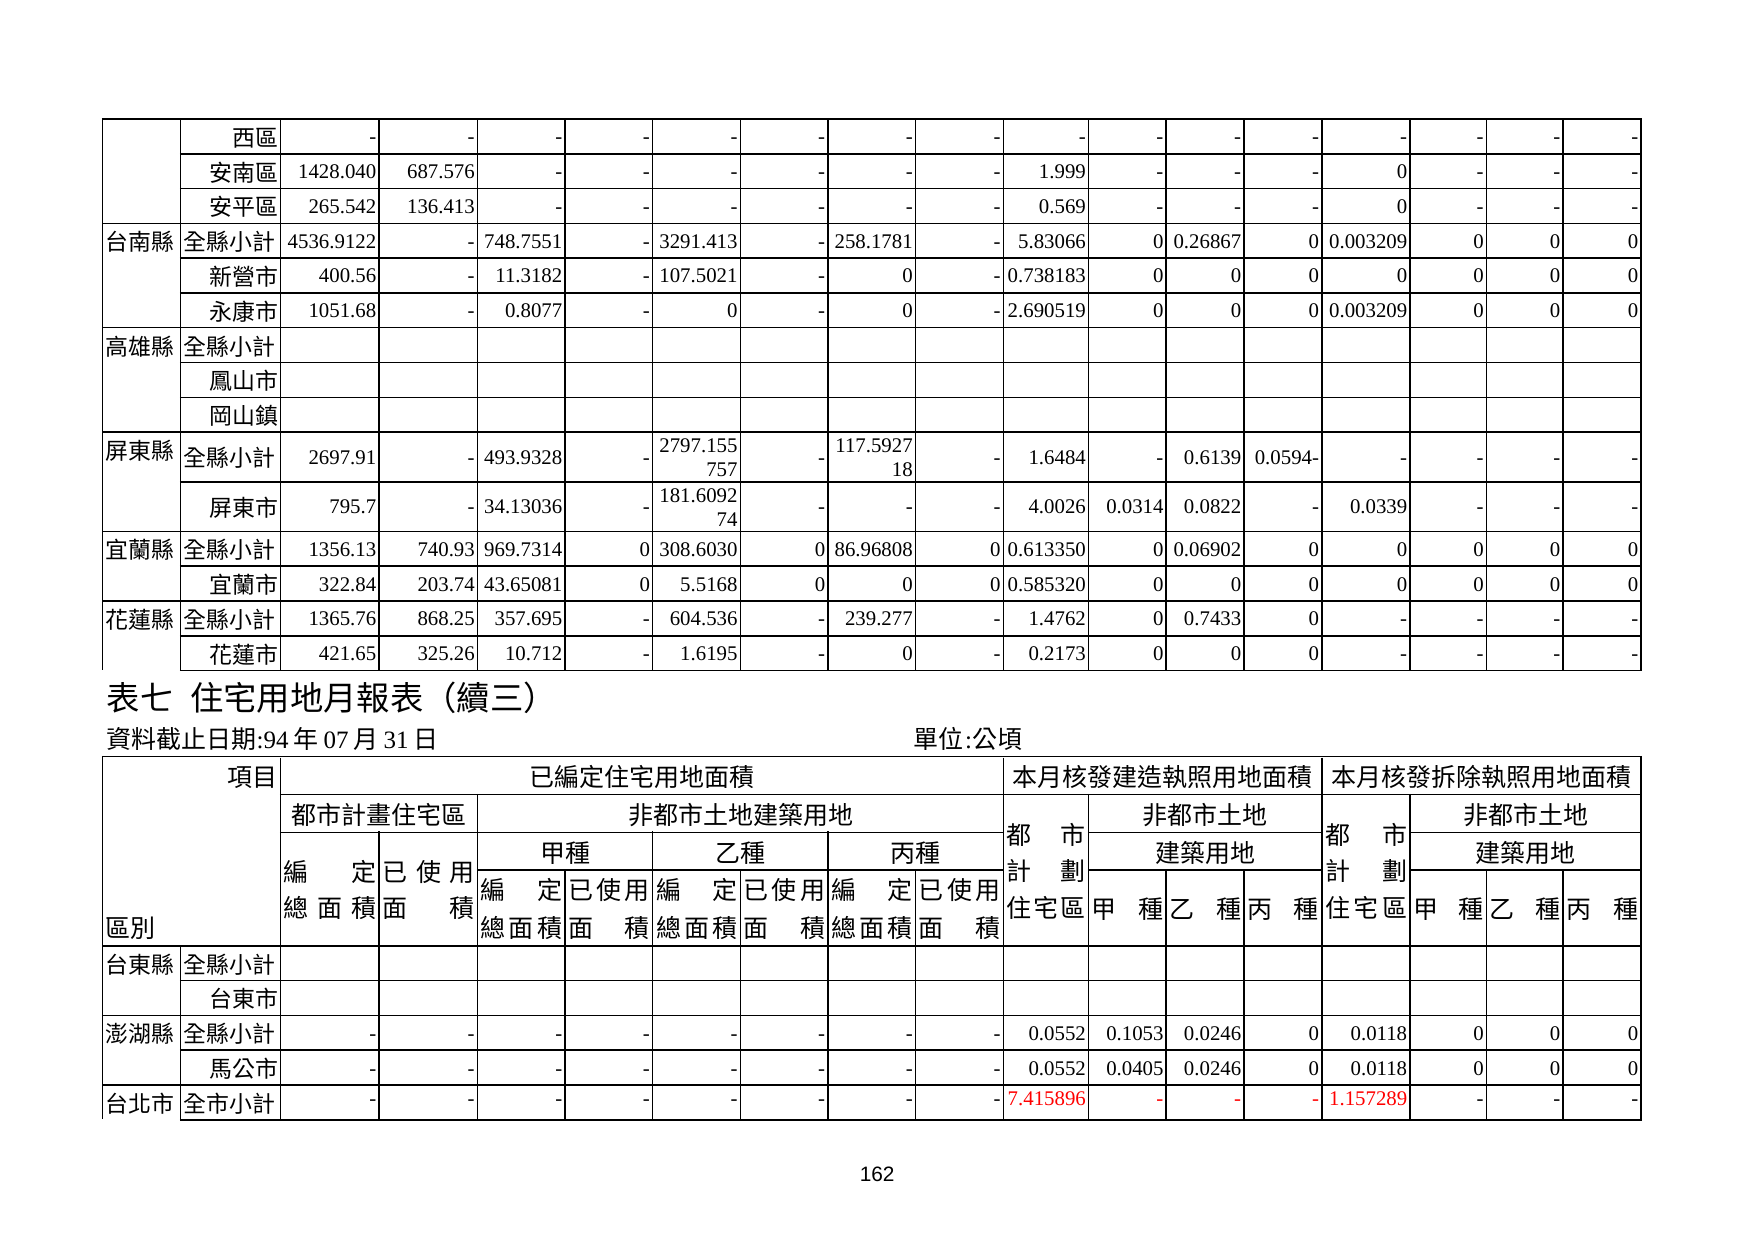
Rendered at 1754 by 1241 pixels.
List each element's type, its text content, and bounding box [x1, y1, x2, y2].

table_cell [1411, 328, 1486, 362]
table_cell [1411, 398, 1486, 431]
table_cell 748.7551 [478, 224, 564, 257]
table_cell 總面積 [478, 907, 564, 945]
table_cell [478, 398, 564, 431]
table_cell 面積 [566, 907, 652, 945]
table_cell 0 [566, 532, 652, 565]
table_cell 台東市 [181, 981, 280, 1014]
table_cell [566, 328, 652, 362]
table_cell 0 [566, 567, 652, 600]
table_cell [1487, 947, 1562, 980]
table_cell 區別 [103, 907, 196, 945]
table_cell 1365.76 [281, 602, 378, 635]
table_cell - [1245, 120, 1321, 153]
table_cell [1564, 398, 1640, 431]
table_cell - [566, 637, 652, 670]
table_cell 107.5021 [653, 259, 740, 292]
table_cell 花蓮市 [181, 637, 280, 670]
table_cell - [829, 120, 915, 153]
table_cell - [1487, 433, 1562, 481]
table_cell 澎湖縣 [103, 1016, 180, 1084]
table_cell [1323, 328, 1409, 362]
table_cell [1245, 363, 1321, 396]
table_cell - [1411, 602, 1486, 635]
table_cell 0 [1487, 294, 1562, 327]
table_cell - [566, 1051, 652, 1084]
table_cell - [741, 155, 827, 188]
table_cell 0 [1089, 532, 1165, 565]
table_cell 安南區 [181, 155, 280, 188]
table_cell - [741, 483, 827, 531]
table_cell 0 [1167, 259, 1243, 292]
table_cell 969.7314 [478, 532, 564, 565]
table_cell 面積 [741, 907, 827, 945]
table_cell 5.5168 [653, 567, 740, 600]
table_cell [196, 869, 280, 907]
table_cell - [566, 189, 652, 222]
table_cell 0 [1323, 532, 1409, 565]
table_cell - [1089, 120, 1165, 153]
table_cell [1564, 981, 1640, 1014]
table_cell - [741, 637, 827, 670]
table_cell 面積 [916, 907, 1003, 945]
table_cell [741, 398, 827, 431]
table_cell [281, 981, 378, 1014]
table_cell 1.999 [1004, 155, 1088, 188]
table_cell 181.609274 [653, 483, 740, 531]
table_header [103, 757, 196, 794]
table_cell 325.26 [380, 637, 477, 670]
table_cell [1487, 398, 1562, 431]
table_cell [1167, 398, 1243, 431]
table_cell 非都市土地 [1411, 795, 1640, 831]
table_cell [741, 363, 827, 396]
table_cell 0.26867 [1167, 224, 1243, 257]
table_cell 0 [1245, 1051, 1321, 1084]
table_cell [1089, 981, 1165, 1014]
table_cell [829, 328, 915, 362]
table_cell - [1487, 602, 1562, 635]
table_cell 0.0405 [1089, 1051, 1165, 1084]
table_cell 0 [1487, 1051, 1562, 1084]
table_cell - [566, 483, 652, 531]
table_cell 已使用 面積 [380, 833, 477, 945]
table_cell 0.003209 [1323, 294, 1409, 327]
table_cell - [1089, 433, 1165, 481]
table_cell 357.695 [478, 602, 564, 635]
table_cell 0.738183 [1004, 259, 1088, 292]
table_cell 台北市 [103, 1086, 180, 1119]
table_cell 322.84 [281, 567, 378, 600]
table_cell - [741, 602, 827, 635]
table_cell 0.613350 [1004, 532, 1088, 565]
table_cell 0 [1564, 224, 1640, 257]
table_cell - [281, 1086, 378, 1119]
table_cell 400.56 [281, 259, 378, 292]
table_cell 0 [1089, 637, 1165, 670]
table_cell - [829, 155, 915, 188]
table_cell 308.6030 [653, 532, 740, 565]
table_cell [829, 981, 915, 1014]
table_cell [281, 398, 378, 431]
table_cell 5.83066 [1004, 224, 1088, 257]
table_cell [1004, 363, 1088, 396]
table_cell - [1564, 189, 1640, 222]
table_cell [1323, 981, 1409, 1014]
table_cell [1487, 981, 1562, 1014]
table_cell - [741, 433, 827, 481]
text 資料截止日期:94年07月31日 單位:公頃 [106, 719, 1648, 756]
table_cell - [1564, 120, 1640, 153]
table_cell [1245, 398, 1321, 431]
table_cell [103, 869, 196, 907]
table_cell - [1564, 433, 1640, 481]
table_cell - [653, 1016, 740, 1049]
table_cell 0 [829, 567, 915, 600]
table_cell 0 [1089, 224, 1165, 257]
table_cell 丙種 [829, 833, 1003, 869]
table_cell [1564, 947, 1640, 980]
table_cell [1487, 363, 1562, 396]
table_cell 建築用地 [1089, 833, 1321, 869]
table_cell 建築用地 [1411, 833, 1640, 869]
table_cell - [829, 483, 915, 531]
table_cell [1564, 363, 1640, 396]
table_cell 0 [1411, 259, 1486, 292]
table_cell - [1167, 155, 1243, 188]
table_cell [1004, 981, 1088, 1014]
table_cell 0 [1245, 294, 1321, 327]
table_cell - [281, 1016, 378, 1049]
table_cell [1411, 981, 1486, 1014]
table_cell 0 [1245, 259, 1321, 292]
table_cell 0 [1245, 1016, 1321, 1049]
table_cell [1245, 981, 1321, 1014]
table_cell 0 [829, 294, 915, 327]
table_cell [653, 947, 740, 980]
table_cell - [741, 224, 827, 257]
table_cell [741, 981, 827, 1014]
table_cell [103, 831, 196, 869]
table_cell 421.65 [281, 637, 378, 670]
table_cell 已使用 [916, 871, 1003, 907]
table_cell - [1323, 602, 1409, 635]
table_cell 203.74 [380, 567, 477, 600]
table_cell - [1564, 602, 1640, 635]
table_cell [566, 363, 652, 396]
table_cell [1323, 947, 1409, 980]
table_cell 0 [1089, 567, 1165, 600]
table_cell - [566, 224, 652, 257]
table_cell [380, 328, 477, 362]
table_cell - [653, 1051, 740, 1084]
table_cell - [916, 120, 1003, 153]
table_cell [103, 794, 196, 831]
table_cell [196, 831, 280, 869]
table_cell [916, 328, 1003, 362]
table_cell [1167, 328, 1243, 362]
table_cell - [1411, 155, 1486, 188]
table_cell [380, 981, 477, 1014]
table_cell - [1245, 1086, 1321, 1119]
table_cell 編定 [829, 871, 915, 907]
table_cell 0 [916, 532, 1003, 565]
table_cell [281, 328, 378, 362]
table_cell 7.415896 [1004, 1086, 1088, 1119]
table_cell - [829, 189, 915, 222]
table_cell - [566, 1016, 652, 1049]
table_cell 都市 計劃 住宅區 [1004, 795, 1088, 945]
table_cell [1323, 398, 1409, 431]
table_cell [1004, 947, 1088, 980]
table_cell 11.3182 [478, 259, 564, 292]
table_cell [281, 947, 378, 980]
table_cell - [829, 1016, 915, 1049]
table_cell - [380, 433, 477, 481]
table_cell - [1487, 483, 1562, 531]
table_cell 甲種 [1411, 871, 1486, 945]
table_cell 全縣小計 [181, 532, 280, 565]
table_cell 0.0314 [1089, 483, 1165, 531]
table_cell - [1411, 189, 1486, 222]
table_cell 0 [1323, 259, 1409, 292]
table_cell 2697.91 [281, 433, 378, 481]
table_cell - [380, 224, 477, 257]
table_cell 0 [1411, 294, 1486, 327]
table_cell - [1487, 155, 1562, 188]
table_cell - [380, 1051, 477, 1084]
table_cell 0 [1564, 294, 1640, 327]
table_cell 0 [1089, 259, 1165, 292]
table_cell 都市計畫住宅區 [281, 795, 477, 831]
table_cell - [566, 1086, 652, 1119]
table_cell 0.0118 [1323, 1051, 1409, 1084]
table_cell 0.003209 [1323, 224, 1409, 257]
table_cell [1245, 947, 1321, 980]
table_cell 0 [1323, 155, 1409, 188]
table_cell [829, 947, 915, 980]
table_cell 0.6139 [1167, 433, 1243, 481]
table_cell - [1487, 1086, 1562, 1119]
table_cell - [1487, 189, 1562, 222]
table_cell - [1487, 120, 1562, 153]
table_cell 編定 [478, 871, 564, 907]
table_cell - [653, 1086, 740, 1119]
table_cell [1167, 981, 1243, 1014]
table_cell 新營市 [181, 259, 280, 292]
table_cell - [741, 1086, 827, 1119]
table_cell - [916, 1016, 1003, 1049]
table_cell - [1089, 155, 1165, 188]
table_cell [281, 363, 378, 396]
table_cell - [1245, 189, 1321, 222]
table_cell 2.690519 [1004, 294, 1088, 327]
table_cell 258.1781 [829, 224, 915, 257]
table_cell - [741, 1051, 827, 1084]
table_cell 604.536 [653, 602, 740, 635]
table_cell - [1167, 120, 1243, 153]
table_cell 10.712 [478, 637, 564, 670]
table_cell - [741, 294, 827, 327]
table_cell - [1245, 155, 1321, 188]
table_cell 0 [829, 637, 915, 670]
table_cell 0.569 [1004, 189, 1088, 222]
table_cell 0 [1245, 602, 1321, 635]
table_cell [1167, 363, 1243, 396]
table_cell 全縣小計 [181, 224, 280, 257]
table_cell - [653, 120, 740, 153]
table_cell 1.157289 [1323, 1086, 1409, 1119]
table_cell - [1411, 483, 1486, 531]
table_cell 宜蘭市 [181, 567, 280, 600]
table_cell 0.2173 [1004, 637, 1088, 670]
table_cell 493.9328 [478, 433, 564, 481]
table_cell 0 [1411, 1016, 1486, 1049]
table_cell 0 [1323, 567, 1409, 600]
table_cell - [1323, 637, 1409, 670]
table_cell 台東縣 [103, 947, 180, 1014]
table_cell [916, 947, 1003, 980]
table_cell - [1411, 637, 1486, 670]
table_cell 265.542 [281, 189, 378, 222]
table_cell - [653, 155, 740, 188]
table_cell 台南縣 [103, 224, 180, 327]
table_cell - [916, 155, 1003, 188]
table_cell [196, 794, 280, 831]
table_cell - [1411, 1086, 1486, 1119]
table_cell 1.6484 [1004, 433, 1088, 481]
table_cell - [916, 259, 1003, 292]
table_cell [380, 363, 477, 396]
table_cell [653, 398, 740, 431]
table_cell - [566, 120, 652, 153]
table_cell 非都市土地 [1089, 795, 1321, 831]
table_cell 117.592718 [829, 433, 915, 481]
table_cell 0.0552 [1004, 1051, 1088, 1084]
table_cell 全縣小計 [181, 1016, 280, 1049]
table_cell - [380, 1016, 477, 1049]
table_cell - [380, 259, 477, 292]
table_cell [1004, 328, 1088, 362]
table_cell - [916, 294, 1003, 327]
table_cell - [1323, 120, 1409, 153]
table_cell - [1411, 120, 1486, 153]
table_cell 0 [1564, 259, 1640, 292]
table_cell 0.0339 [1323, 483, 1409, 531]
table_cell 0 [1487, 567, 1562, 600]
table_cell - [1089, 1086, 1165, 1119]
table_cell - [916, 224, 1003, 257]
table_cell 34.13036 [478, 483, 564, 531]
table_cell [478, 363, 564, 396]
table_cell [829, 398, 915, 431]
table_cell [1004, 398, 1088, 431]
table_cell 已使用 [741, 871, 827, 907]
table_cell - [1323, 433, 1409, 481]
table_cell [566, 398, 652, 431]
table_cell 1051.68 [281, 294, 378, 327]
table_cell 0 [1564, 1051, 1640, 1084]
table_cell - [1167, 189, 1243, 222]
table_cell 0.1053 [1089, 1016, 1165, 1049]
table_cell 甲種 [1089, 871, 1165, 945]
table_cell 0.0118 [1323, 1016, 1409, 1049]
table_cell - [829, 1051, 915, 1084]
table_cell 0.0246 [1167, 1016, 1243, 1049]
table_cell 乙種 [653, 833, 827, 869]
table_cell 1.4762 [1004, 602, 1088, 635]
table_cell [1089, 363, 1165, 396]
table_cell - [566, 602, 652, 635]
table_cell [741, 947, 827, 980]
table_cell 已使用 [566, 871, 652, 907]
table_cell 0 [1487, 224, 1562, 257]
table_cell 花蓮縣 [103, 602, 180, 670]
table_cell - [741, 1016, 827, 1049]
table_cell 1.6195 [653, 637, 740, 670]
table_cell 永康市 [181, 294, 280, 327]
table_cell [1487, 328, 1562, 362]
table_cell 0 [741, 567, 827, 600]
table_cell 0 [1245, 532, 1321, 565]
table_cell - [566, 259, 652, 292]
table_cell 屏東縣 [103, 433, 180, 531]
table_cell 0 [1487, 1016, 1562, 1049]
table_cell 0 [1245, 567, 1321, 600]
table_cell [478, 981, 564, 1014]
table_cell 0 [1487, 259, 1562, 292]
table_cell [653, 328, 740, 362]
table_cell - [1004, 120, 1088, 153]
table_header 本月核發建造執照用地面積 [1004, 757, 1322, 794]
table_cell - [916, 1051, 1003, 1084]
table_cell 屏東市 [181, 483, 280, 531]
table_cell 0 [1323, 189, 1409, 222]
table_cell [566, 981, 652, 1014]
table_cell [103, 120, 180, 222]
table_cell 0 [916, 567, 1003, 600]
table_cell 高雄縣 [103, 328, 180, 431]
table_cell 全市小計 [181, 1086, 280, 1119]
table_cell 0.0822 [1167, 483, 1243, 531]
table_cell 宜蘭縣 [103, 532, 180, 600]
table_cell - [380, 483, 477, 531]
table_cell [1411, 363, 1486, 396]
table_cell - [380, 120, 477, 153]
table_cell 4536.9122 [281, 224, 378, 257]
table_cell 0.0594- [1245, 433, 1321, 481]
table_cell 乙種 [1167, 871, 1243, 945]
table_cell 0 [829, 259, 915, 292]
table_cell - [566, 294, 652, 327]
table_cell - [1487, 637, 1562, 670]
table_cell 1428.040 [281, 155, 378, 188]
table_cell - [916, 637, 1003, 670]
table_cell [566, 947, 652, 980]
table_cell 0 [1487, 532, 1562, 565]
table_cell - [1564, 1086, 1640, 1119]
table_cell 868.25 [380, 602, 477, 635]
table_cell - [829, 1086, 915, 1119]
table_cell 0 [1411, 224, 1486, 257]
table_cell 0 [1564, 1016, 1640, 1049]
table_cell 4.0026 [1004, 483, 1088, 531]
table_cell 136.413 [380, 189, 477, 222]
table_cell - [281, 120, 378, 153]
table_cell 0 [1089, 602, 1165, 635]
table_cell 安平區 [181, 189, 280, 222]
table_cell [653, 363, 740, 396]
table_cell - [478, 189, 564, 222]
table_cell - [478, 1051, 564, 1084]
table_cell - [478, 1086, 564, 1119]
table_cell [1564, 328, 1640, 362]
table_cell [829, 363, 915, 396]
table_cell [916, 398, 1003, 431]
table_cell 0.0552 [1004, 1016, 1088, 1049]
table_cell 總面積 [653, 907, 740, 945]
table_cell 687.576 [380, 155, 477, 188]
table_cell - [916, 433, 1003, 481]
table_cell [916, 363, 1003, 396]
table_cell 0 [1411, 567, 1486, 600]
table_cell - [478, 120, 564, 153]
table_cell [1323, 363, 1409, 396]
table_cell - [1411, 433, 1486, 481]
table_cell [1167, 947, 1243, 980]
table_cell [653, 981, 740, 1014]
table_cell 0.7433 [1167, 602, 1243, 635]
table_cell [1089, 398, 1165, 431]
table_cell 全縣小計 [181, 602, 280, 635]
table_cell 0 [1564, 567, 1640, 600]
table_cell 岡山鎮 [181, 398, 280, 431]
text 表七 住宅用地月報表（續三） [106, 671, 1648, 719]
table_cell - [1245, 483, 1321, 531]
table_cell - [281, 1051, 378, 1084]
table_cell - [741, 120, 827, 153]
table_header 已編定住宅用地面積 [281, 757, 1003, 794]
table_cell 丙種 [1245, 871, 1321, 945]
table_cell 0 [1411, 532, 1486, 565]
table_cell 編定 [653, 871, 740, 907]
table_cell 0 [741, 532, 827, 565]
table_cell 0 [1245, 637, 1321, 670]
table_cell - [380, 1086, 477, 1119]
table_header 本月核發拆除執照用地面積 [1323, 757, 1640, 794]
table_cell 0 [1167, 637, 1243, 670]
table_cell 非都市土地建築用地 [478, 795, 1003, 831]
table_cell 740.93 [380, 532, 477, 565]
table_cell - [380, 294, 477, 327]
table_cell 239.277 [829, 602, 915, 635]
table_cell 0 [1167, 567, 1243, 600]
table_cell - [653, 189, 740, 222]
table_cell 3291.413 [653, 224, 740, 257]
table_cell [741, 328, 827, 362]
table_cell [196, 907, 280, 945]
table_cell [380, 947, 477, 980]
table_cell - [566, 433, 652, 481]
table_cell - [741, 189, 827, 222]
table_cell - [916, 483, 1003, 531]
table_cell [916, 981, 1003, 1014]
table_cell 0.06902 [1167, 532, 1243, 565]
table_cell 0 [1411, 1051, 1486, 1084]
table_cell [1245, 328, 1321, 362]
table_cell 0 [1089, 294, 1165, 327]
table_cell [1411, 947, 1486, 980]
table_cell 0.585320 [1004, 567, 1088, 600]
table_cell - [1564, 637, 1640, 670]
table_cell 乙種 [1487, 871, 1562, 945]
table_cell 丙種 [1564, 871, 1640, 945]
table_cell 0.8077 [478, 294, 564, 327]
table_cell 全縣小計 [181, 433, 280, 481]
table_header 項目 [196, 757, 280, 794]
table_cell - [1564, 483, 1640, 531]
table_cell 甲種 [478, 833, 652, 869]
table_cell [1089, 947, 1165, 980]
table_cell [380, 398, 477, 431]
table_cell - [1167, 1086, 1243, 1119]
table_cell 馬公市 [181, 1051, 280, 1084]
table_cell - [1564, 155, 1640, 188]
table_cell [1089, 328, 1165, 362]
table_cell - [741, 259, 827, 292]
table_cell 全縣小計 [181, 328, 280, 362]
table_cell 總面積 [829, 907, 915, 945]
table_cell 2797.155757 [653, 433, 740, 481]
table_cell 0 [1245, 224, 1321, 257]
table_cell 編定 總面積 [281, 833, 378, 945]
table_cell 1356.13 [281, 532, 378, 565]
table_cell - [566, 155, 652, 188]
table_cell 795.7 [281, 483, 378, 531]
table_cell 0 [1564, 532, 1640, 565]
table_cell 86.96808 [829, 532, 915, 565]
table_cell - [1089, 189, 1165, 222]
table_cell 西區 [181, 120, 280, 153]
table_cell - [478, 155, 564, 188]
table_cell - [916, 1086, 1003, 1119]
table_cell 鳳山市 [181, 363, 280, 396]
table_cell [478, 328, 564, 362]
table_cell - [916, 602, 1003, 635]
table_cell 0 [653, 294, 740, 327]
table_cell 都市 計劃 住宅區 [1323, 795, 1409, 945]
table_cell - [916, 189, 1003, 222]
table_cell 全縣小計 [181, 947, 280, 980]
table_cell 43.65081 [478, 567, 564, 600]
table_cell 0 [1167, 294, 1243, 327]
table_cell [478, 947, 564, 980]
table_cell 0.0246 [1167, 1051, 1243, 1084]
table_cell - [478, 1016, 564, 1049]
